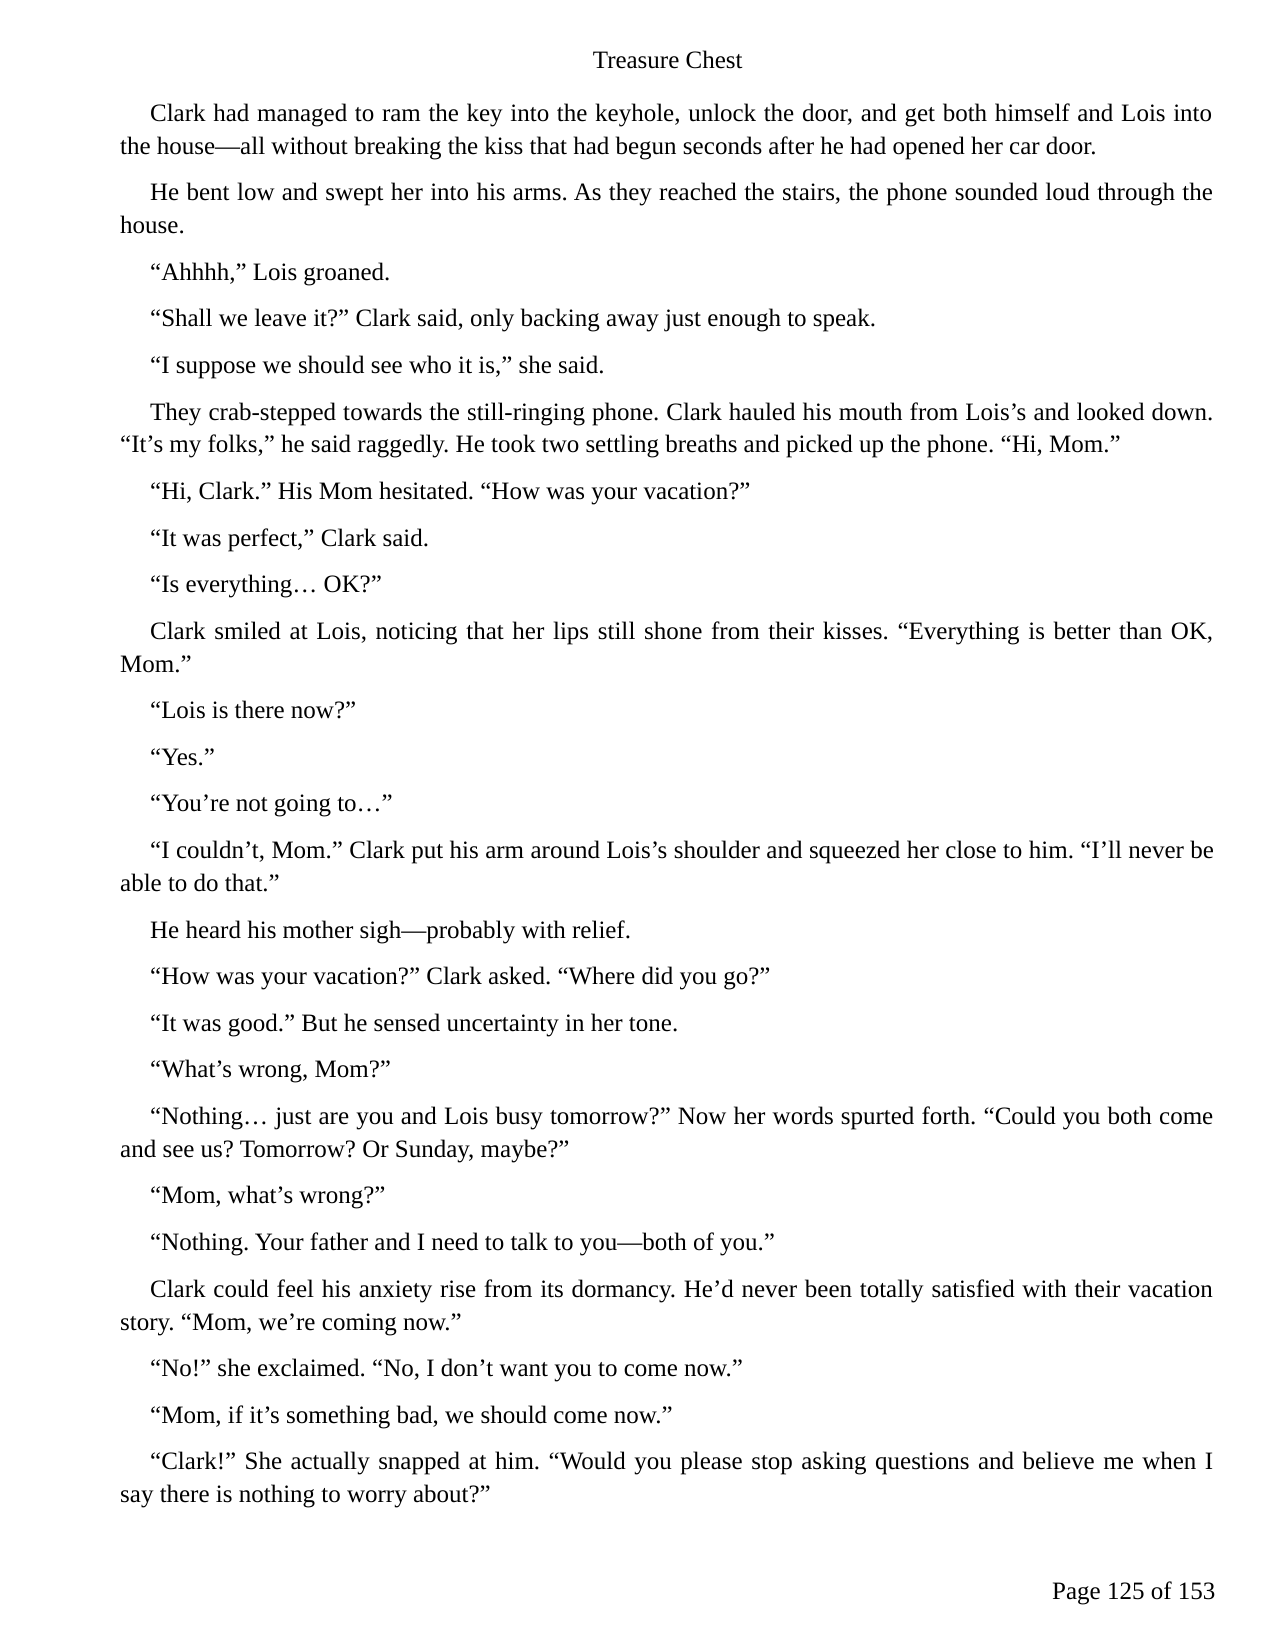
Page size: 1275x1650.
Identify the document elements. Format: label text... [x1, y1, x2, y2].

text Clark had managed to ram the key into the keyhole, unlock the door, and get both himself and Lois into the house—all without breaking the kiss that had begun seconds after he had opened her car door. [120, 98, 1215, 159]
text “You’re not going to…” [120, 788, 1215, 817]
text “It was good.” But he sensed uncertainty in her tone. [120, 1008, 1215, 1037]
text “Mom, if it’s something bad, we should come now.” [120, 1400, 1215, 1428]
text “Yes.” [120, 742, 1215, 771]
text “No!” she exclaimed. “No, I don’t want you to come now.” [120, 1353, 1215, 1382]
text “What’s wrong, Mom?” [120, 1054, 1215, 1083]
text “Clark!” She actually snapped at him. “Would you please stop asking questions and believe me when I say there is nothing to worry about?” [120, 1446, 1215, 1508]
text “How was your vacation?” Clark asked. “Where did you go?” [120, 961, 1215, 990]
text “Nothing. Your father and I need to talk to you—both of you.” [120, 1227, 1215, 1256]
text “I couldn’t, Mom.” Clark put his arm around Lois’s shoulder and squeezed her close to him. “I’ll never be able to do that.” [120, 835, 1215, 897]
text Clark smiled at Lois, noticing that her lips still shone from their kisses. “Everything is better than OK, Mom.” [120, 616, 1215, 678]
text “Ahhhh,” Lois groaned. [120, 257, 1215, 286]
text “Is everything… OK?” [120, 569, 1215, 598]
text He heard his mother sigh—probably with relief. [120, 915, 1215, 943]
text “Hi, Clark.” His Mom hesitated. “How was your vacation?” [120, 476, 1215, 505]
text Clark could feel his anxiety rise from its dormancy. He’d never been totally satisfied with their vacation story. “Mom, we’re coming now.” [120, 1274, 1215, 1335]
text “Shall we leave it?” Clark said, only backing away just enough to speak. [120, 303, 1215, 332]
text “It was perfect,” Clark said. [120, 523, 1215, 551]
text He bent low and swept her into his arms. As they reached the stairs, the phone sounded loud through the house. [120, 177, 1215, 239]
text “I suppose we should see who it is,” she said. [120, 350, 1215, 379]
text “Lois is there now?” [120, 695, 1215, 724]
text “Mom, what’s wrong?” [120, 1181, 1215, 1209]
text They crab-stepped towards the still-ringing phone. Clark hauled his mouth from Lois’s and looked down. “It’s my folks,” he said raggedly. He took two settling breaths and picked up the phone. “Hi, Mom.” [120, 397, 1215, 458]
text “Nothing… just are you and Lois busy tomorrow?” Now her words spurted forth. “Could you both come and see us? Tomorrow? Or Sunday, maybe?” [120, 1101, 1215, 1163]
